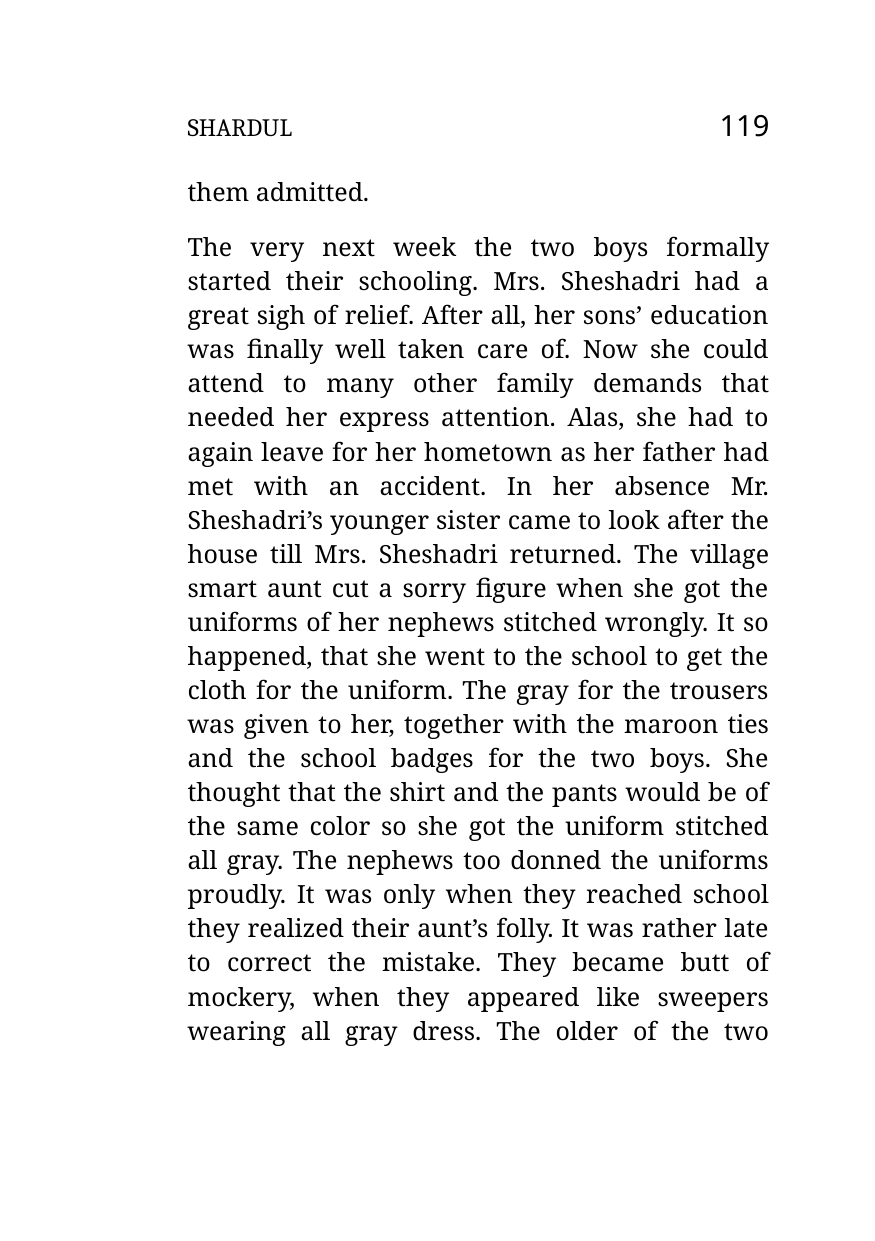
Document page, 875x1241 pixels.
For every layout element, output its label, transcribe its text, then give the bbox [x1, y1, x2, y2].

text them admitted. [187, 175, 769, 209]
text The very next week the two boys formally started their schooling. Mrs. Sheshadri had a great sigh of relief. After all, her sons’ education was finally well taken care of. Now she could attend to many other family demands that needed her express attention. Alas, she had to again leave for her hometown as her father had met with an accident. In her absence Mr. Sheshadri’s younger sister came to look after the house till Mrs. Sheshadri returned. The village smart aunt cut a sorry figure when she got the uniforms of her nephews stitched wrongly. It so happened, that she went to the school to get the cloth for the uniform. The gray for the trousers was given to her, together with the maroon ties and the school badges for the two boys. She thought that the shirt and the pants would be of the same color so she got the uniform stitched all gray. The nephews too donned the uniforms proudly. It was only when they reached school they realized their aunt’s folly. It was rather late to correct the mistake. They became butt of mockery, when they appeared like sweepers wearing all gray dress. The older of the two [187, 230, 769, 1047]
